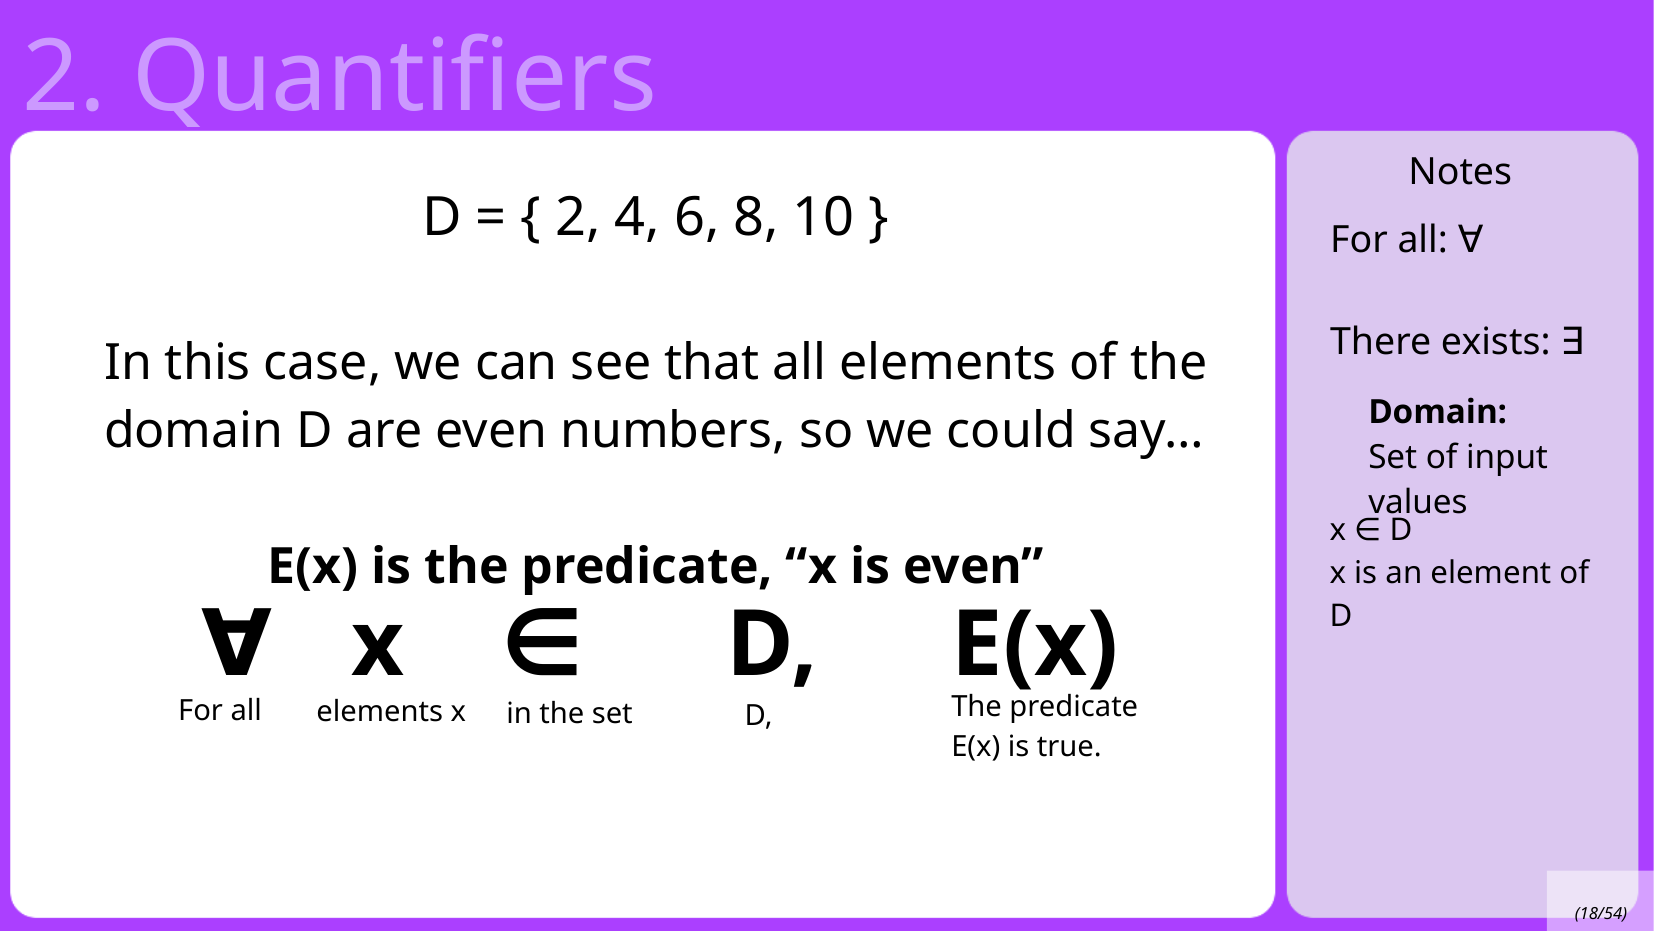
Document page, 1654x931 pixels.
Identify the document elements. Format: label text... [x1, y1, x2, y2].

text_box in the set [437, 688, 702, 737]
picture [0, 0, 1654, 931]
text_box D = { 2, 4, 6, 8, 10 } In this case, we can see that all elements of the domain D are even numbers, so we could say… E(x) is the predicate, “x is even” [53, 177, 1260, 547]
text_box Domain: Set of input values [1299, 385, 1618, 527]
text_box (<number>/54) [1546, 877, 1654, 931]
text_box elements x [259, 685, 524, 734]
text_box For all [134, 685, 259, 733]
text_box For all: ∀ There exists: ∃ [1308, 197, 1616, 381]
title 2. Quantifiers [22, 13, 1511, 130]
text_box Notes [1290, 141, 1631, 199]
text_box x ∈ D x is an element of D [1300, 500, 1619, 642]
text_box ∀ x ∈ D, E(x) [72, 536, 1248, 743]
text_box D, [626, 689, 891, 738]
text_box The predicate E(x) is true. [912, 685, 1178, 766]
